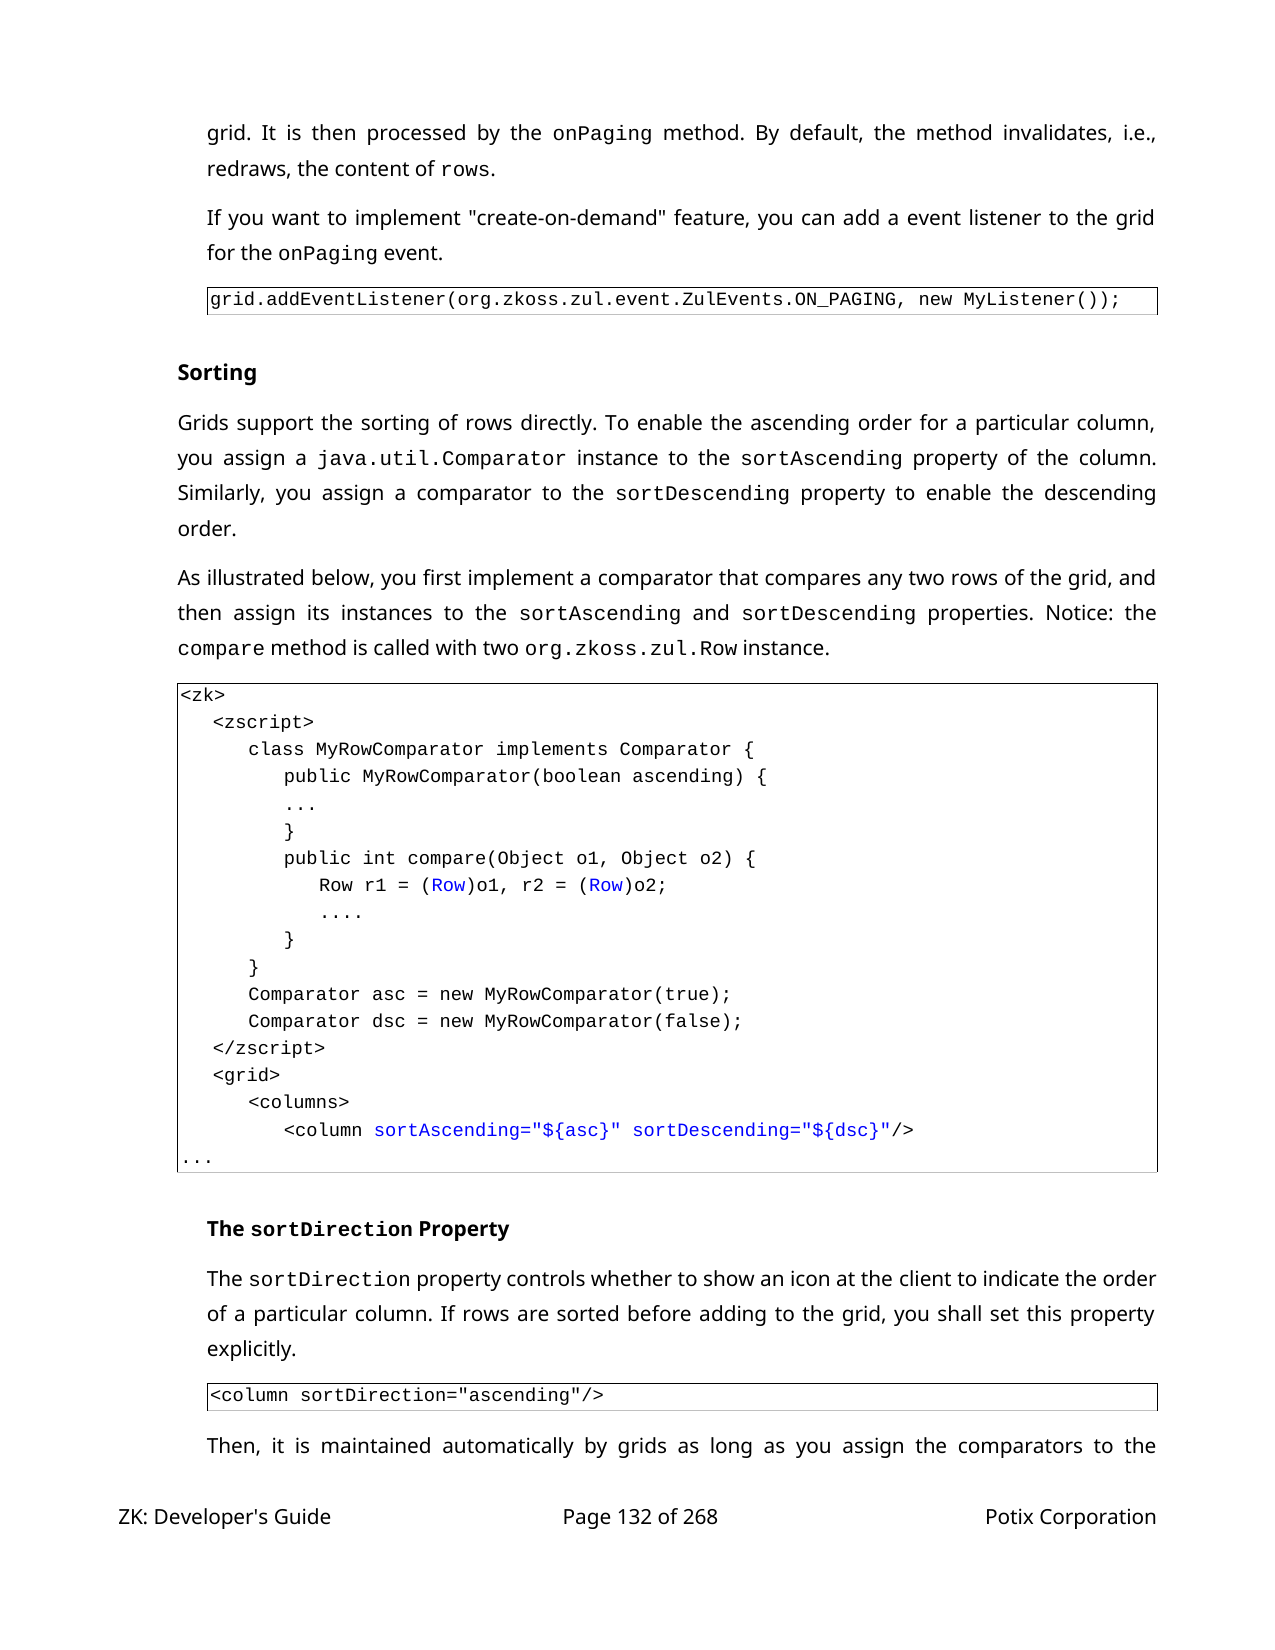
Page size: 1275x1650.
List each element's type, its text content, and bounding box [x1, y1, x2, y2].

text .... [178, 900, 1157, 924]
text <zk> [178, 684, 1157, 707]
text Comparator dsc = new MyRowComparator(false); [178, 1009, 1157, 1033]
text } [178, 818, 1157, 843]
text The sortDirection property controls whether to show an icon at the client to indicate the order of a particular column. If rows are sorted before adding to the grid, you shall set this property explicitly. [207, 1264, 1157, 1363]
text Comparator asc = new MyRowComparator(true); [178, 982, 1157, 1006]
text <zscript> [178, 710, 1157, 734]
text class MyRowComparator implements Comparator { [178, 737, 1157, 761]
text ... [178, 791, 1157, 816]
text public MyRowComparator(boolean ascending) { [178, 764, 1157, 788]
text As illustrated below, you first implement a comparator that compares any two rows of the grid, and then assign its instances to the sortAscending and sortDescending properties. Notice: the compare method is called with two org.zkoss.zul.Row instance. [177, 563, 1157, 662]
subtitle The sortDirection Property [207, 1214, 1157, 1243]
text public int compare(Object o1, Object o2) { [178, 846, 1157, 870]
text <grid> [178, 1063, 1157, 1087]
text <columns> [178, 1090, 1157, 1115]
text } [178, 954, 1157, 979]
text Row r1 = (Row)o1, r2 = (Row)o2; [178, 873, 1157, 897]
text <column sortAscending="${asc}" sortDescending="${dsc}"/> [178, 1118, 1157, 1142]
text } [178, 927, 1157, 952]
subtitle Sorting [177, 357, 1157, 387]
text Then, it is maintained automatically by grids as long as you assign the comparators to the [207, 1431, 1157, 1459]
text grid. It is then processed by the onPaging method. By default, the method invalidates, i.e., redraws, the content of rows. [207, 118, 1157, 182]
text </zscript> [178, 1036, 1157, 1060]
text ... [178, 1145, 1157, 1172]
text <column sortDirection="ascending"/> [208, 1384, 1157, 1410]
text Grids support the sorting of rows directly. To enable the ascending order for a particular column, you assign a java.util.Comparator instance to the sortAscending property of the column. Similarly, you assign a comparator to the sortDescending property to enable the descending order. [177, 408, 1157, 542]
text If you want to implement "create-on-demand" feature, you can add a event listener to the grid for the onPaging event. [207, 203, 1157, 267]
text grid.addEventListener(org.zkoss.zul.event.ZulEvents.ON_PAGING, new MyListener()); [208, 288, 1157, 314]
